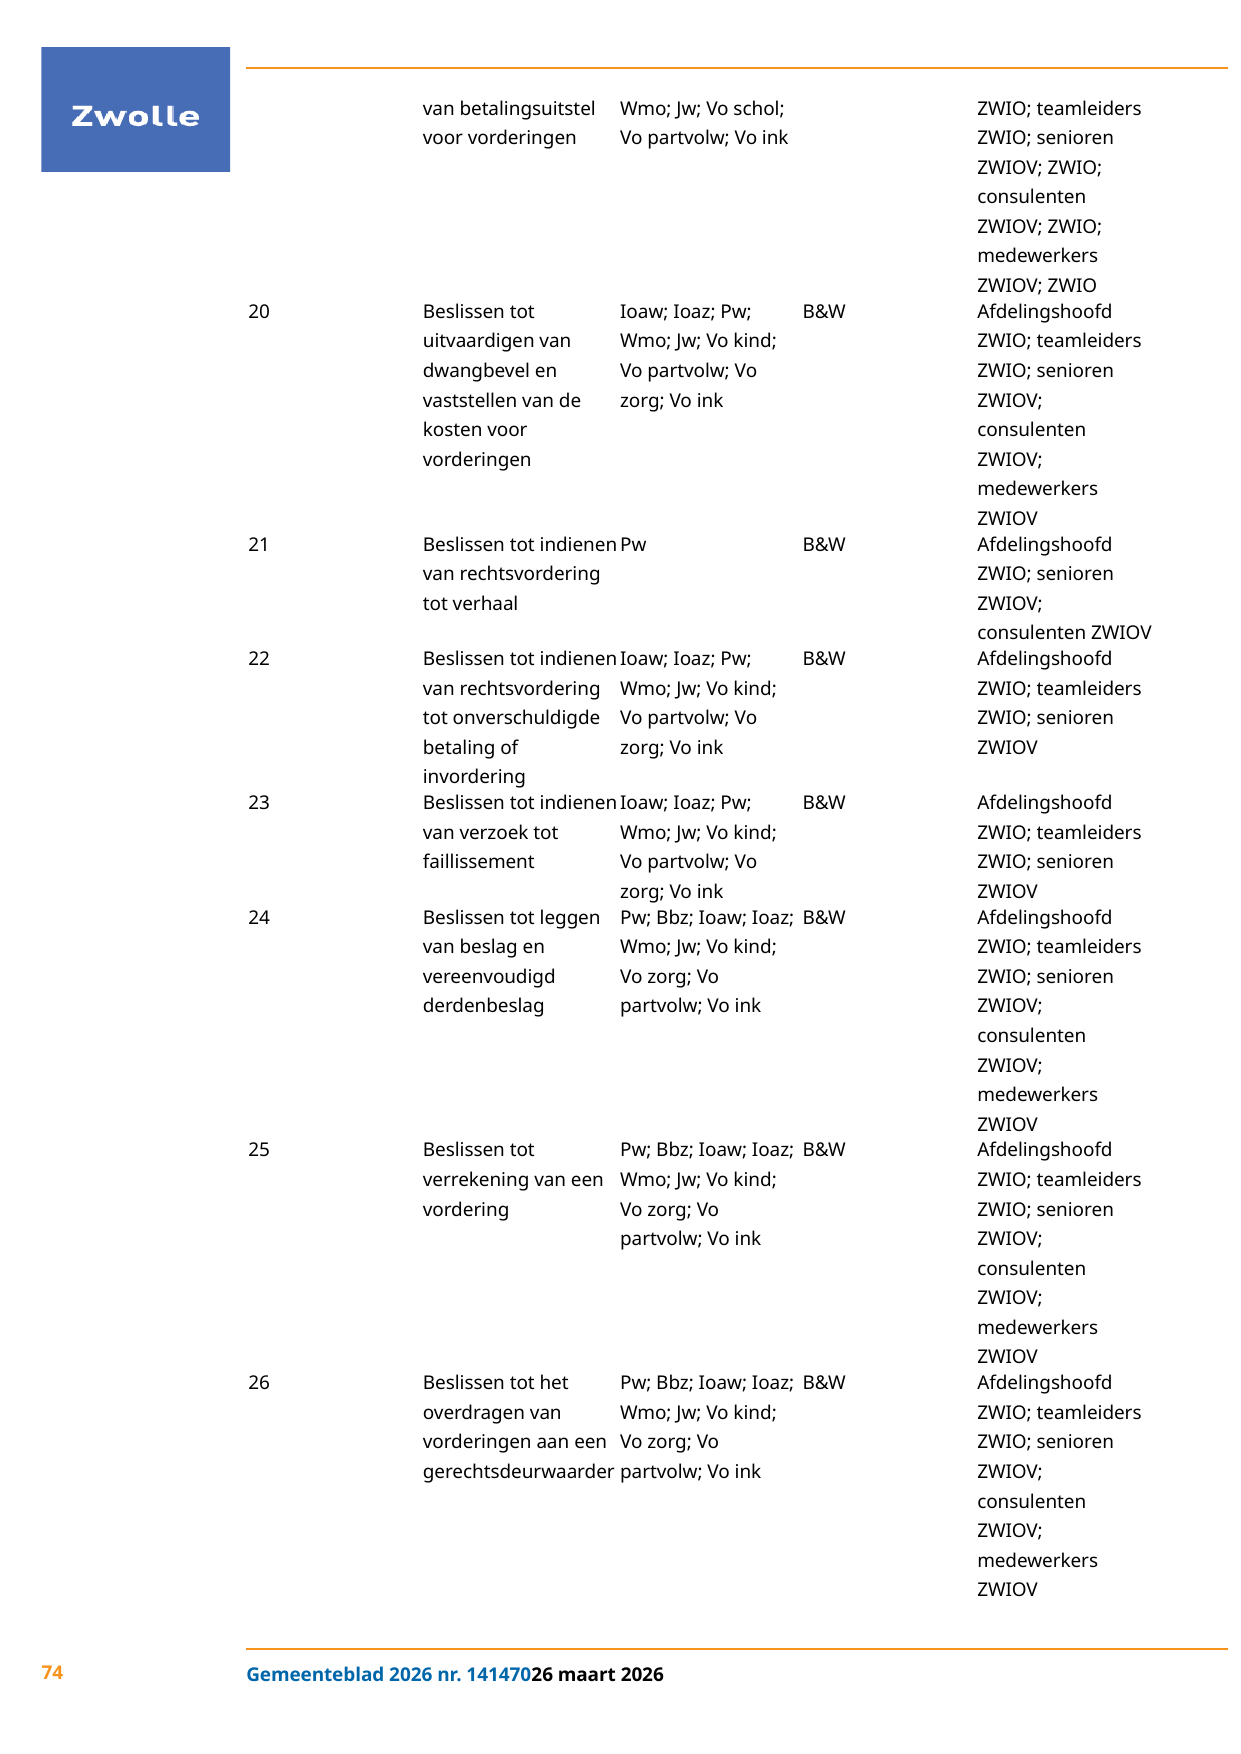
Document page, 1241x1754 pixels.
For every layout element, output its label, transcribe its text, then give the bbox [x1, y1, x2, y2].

table_cell Ioaw; Ioaz; Pw; Wmo; Jw; Vo kind; Vo partvolw; Vo zorg; Vo ink [620, 645, 802, 789]
table_cell 24 [248, 904, 423, 1137]
table_cell 21 [248, 531, 423, 645]
table_cell 25 [248, 1137, 423, 1369]
table_cell B&W [802, 1137, 977, 1369]
table_cell B&W [802, 531, 977, 645]
table_cell Beslissen tot het overdragen van vorderingen aan een gerechtsdeurwaarder [423, 1370, 620, 1602]
table_cell Afdelingshoofd ZWIO; senioren ZWIOV; consulenten ZWIOV [977, 531, 1152, 645]
table_cell Beslissen tot uitvaardigen van dwangbevel en vaststellen van de kosten voor vorderingen [423, 298, 620, 531]
table_cell 22 [248, 645, 423, 789]
table_cell B&W [802, 789, 977, 904]
table_cell Afdelingshoofd ZWIO; teamleiders ZWIO; senioren ZWIOV; consulenten ZWIOV; medewerkers ZWIOV [977, 298, 1152, 531]
table_cell B&W [802, 645, 977, 789]
table_cell Afdelingshoofd ZWIO; teamleiders ZWIO; senioren ZWIOV [977, 789, 1152, 904]
table_cell van betalingsuitstel voor vorderingen [423, 95, 620, 298]
table_cell Beslissen tot leggen van beslag en vereenvoudigd derdenbeslag [423, 904, 620, 1137]
table_cell Pw; Bbz; Ioaw; Ioaz; Wmo; Jw; Vo kind; Vo zorg; Vo partvolw; Vo ink [620, 1370, 802, 1602]
table_cell [248, 95, 423, 298]
table_cell ZWIO; teamleiders ZWIO; senioren ZWIOV; ZWIO; consulenten ZWIOV; ZWIO; medewerkers ZWIOV; ZWIO [977, 95, 1152, 298]
table_cell Afdelingshoofd ZWIO; teamleiders ZWIO; senioren ZWIOV [977, 645, 1152, 789]
picture [41, 47, 231, 172]
table_cell Beslissen tot indienen van rechtsvordering tot onverschuldigde betaling of invordering [423, 645, 620, 789]
table_cell 26 [248, 1370, 423, 1602]
table_cell Pw; Bbz; Ioaw; Ioaz; Wmo; Jw; Vo kind; Vo zorg; Vo partvolw; Vo ink [620, 1137, 802, 1369]
table_cell Afdelingshoofd ZWIO; teamleiders ZWIO; senioren ZWIOV; consulenten ZWIOV; medewerkers ZWIOV [977, 1370, 1152, 1602]
table_cell B&W [802, 298, 977, 531]
table_cell Pw; Bbz; Ioaw; Ioaz; Wmo; Jw; Vo kind; Vo zorg; Vo partvolw; Vo ink [620, 904, 802, 1137]
table_cell Wmo; Jw; Vo schol; Vo partvolw; Vo ink [620, 95, 802, 298]
table_cell Ioaw; Ioaz; Pw; Wmo; Jw; Vo kind; Vo partvolw; Vo zorg; Vo ink [620, 789, 802, 904]
table_cell B&W [802, 904, 977, 1137]
table_cell Ioaw; Ioaz; Pw; Wmo; Jw; Vo kind; Vo partvolw; Vo zorg; Vo ink [620, 298, 802, 531]
table_cell 23 [248, 789, 423, 904]
table_cell Beslissen tot indienen van rechtsvordering tot verhaal [423, 531, 620, 645]
table_cell [802, 95, 977, 298]
table_cell Afdelingshoofd ZWIO; teamleiders ZWIO; senioren ZWIOV; consulenten ZWIOV; medewerkers ZWIOV [977, 904, 1152, 1137]
table_cell 20 [248, 298, 423, 531]
table_cell Beslissen tot indienen van verzoek tot faillissement [423, 789, 620, 904]
table_cell Afdelingshoofd ZWIO; teamleiders ZWIO; senioren ZWIOV; consulenten ZWIOV; medewerkers ZWIOV [977, 1137, 1152, 1369]
table_cell Pw [620, 531, 802, 645]
table_cell B&W [802, 1370, 977, 1602]
table_cell Beslissen tot verrekening van een vordering [423, 1137, 620, 1369]
